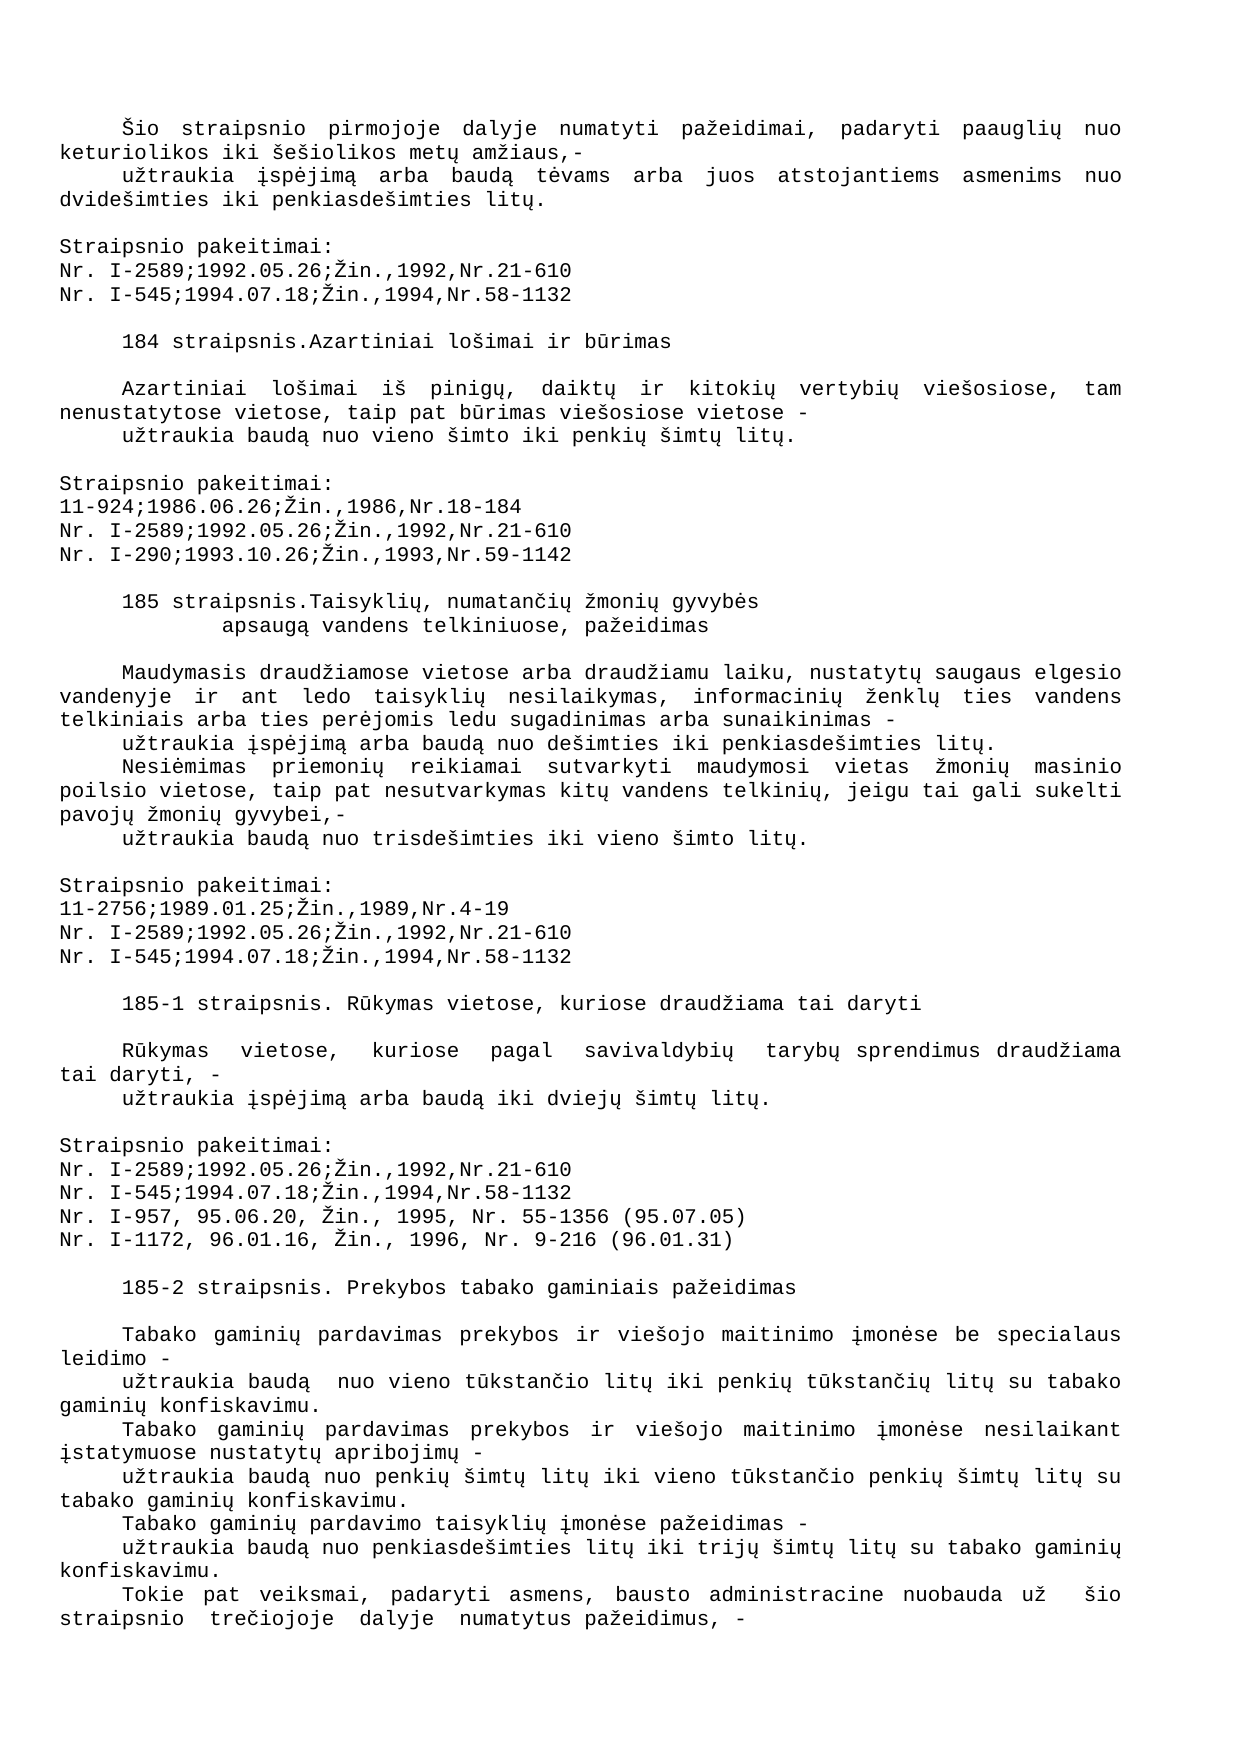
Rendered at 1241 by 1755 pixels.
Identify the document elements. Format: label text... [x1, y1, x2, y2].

text užtraukia įspėjimą arba baudą tėvams arba juos atstojantiems asmenims nuo dvidešimties iki penkiasdešimties litų. [59, 165, 1122, 213]
text Nr. I-957, 95.06.20, Žin., 1995, Nr. 55-1356 (95.07.05) [59, 1206, 1122, 1229]
text Tabako gaminių pardavimas prekybos ir viešojo maitinimo įmonėse be specialaus leidimo - [59, 1324, 1122, 1371]
text Nr. I-290;1993.10.26;Žin.,1993,Nr.59-1142 [59, 544, 1122, 567]
text apsaugą vandens telkiniuose, pažeidimas [59, 615, 1122, 638]
text Šio straipsnio pirmojoje dalyje numatyti pažeidimai, padaryti paauglių nuo keturiolikos iki šešiolikos metų amžiaus,- [59, 118, 1122, 165]
text Nr. I-545;1994.07.18;Žin.,1994,Nr.58-1132 [59, 946, 1122, 969]
text Azartiniai lošimai iš pinigų, daiktų ir kitokių vertybių viešosiose, tam nenustatytose vietose, taip pat būrimas viešosiose vietose - [59, 378, 1122, 426]
text užtraukia baudą nuo trisdešimties iki vieno šimto litų. [59, 827, 1122, 851]
text Nesiėmimas priemonių reikiamai sutvarkyti maudymosi vietas žmonių masinio poilsio vietose, taip pat nesutvarkymas kitų vandens telkinių, jeigu tai gali sukelti pavojų žmonių gyvybei,- [59, 757, 1122, 827]
text Nr. I-2589;1992.05.26;Žin.,1992,Nr.21-610 [59, 1158, 1122, 1182]
text Nr. I-2589;1992.05.26;Žin.,1992,Nr.21-610 [59, 922, 1122, 946]
text Straipsnio pakeitimai: [59, 875, 1122, 898]
text Nr. I-1172, 96.01.16, Žin., 1996, Nr. 9-216 (96.01.31) [59, 1229, 1122, 1253]
text Rūkymas vietose, kuriose pagal savivaldybių tarybų sprendimus draudžiama tai daryti, - [59, 1040, 1122, 1088]
text užtraukia įspėjimą arba baudą iki dviejų šimtų litų. [59, 1088, 1122, 1111]
text 185 straipsnis.Taisyklių, numatančių žmonių gyvybės [59, 591, 1122, 615]
text Tabako gaminių pardavimo taisyklių įmonėse pažeidimas - [59, 1513, 1122, 1537]
text 11-924;1986.06.26;Žin.,1986,Nr.18-184 [59, 496, 1122, 520]
text užtraukia baudą nuo penkių šimtų litų iki vieno tūkstančio penkių šimtų litų su tabako gaminių konfiskavimu. [59, 1466, 1122, 1513]
text užtraukia baudą nuo vieno šimto iki penkių šimtų litų. [59, 426, 1122, 449]
text Nr. I-2589;1992.05.26;Žin.,1992,Nr.21-610 [59, 260, 1122, 284]
text Straipsnio pakeitimai: [59, 236, 1122, 260]
text 185-2 straipsnis. Prekybos tabako gaminiais pažeidimas [59, 1277, 1122, 1300]
text Tokie pat veiksmai, padaryti asmens, bausto administracine nuobauda už šio straipsnio trečiojoje dalyje numatytus pažeidimus, - [59, 1584, 1122, 1631]
text 185-1 straipsnis. Rūkymas vietose, kuriose draudžiama tai daryti [59, 993, 1122, 1017]
text Nr. I-545;1994.07.18;Žin.,1994,Nr.58-1132 [59, 284, 1122, 307]
text Maudymasis draudžiamose vietose arba draudžiamu laiku, nustatytų saugaus elgesio vandenyje ir ant ledo taisyklių nesilaikymas, informacinių ženklų ties vandens telkiniais arba ties perėjomis ledu sugadinimas arba sunaikinimas - [59, 662, 1122, 733]
text užtraukia baudą nuo vieno tūkstančio litų iki penkių tūkstančių litų su tabako gaminių konfiskavimu. [59, 1371, 1122, 1419]
text Nr. I-545;1994.07.18;Žin.,1994,Nr.58-1132 [59, 1182, 1122, 1206]
text Nr. I-2589;1992.05.26;Žin.,1992,Nr.21-610 [59, 520, 1122, 544]
text 11-2756;1989.01.25;Žin.,1989,Nr.4-19 [59, 898, 1122, 922]
text užtraukia įspėjimą arba baudą nuo dešimties iki penkiasdešimties litų. [59, 733, 1122, 757]
text Tabako gaminių pardavimas prekybos ir viešojo maitinimo įmonėse nesilaikant įstatymuose nustatytų apribojimų - [59, 1419, 1122, 1466]
text Straipsnio pakeitimai: [59, 1135, 1122, 1158]
text 184 straipsnis.Azartiniai lošimai ir būrimas [59, 331, 1122, 354]
text Straipsnio pakeitimai: [59, 473, 1122, 496]
text užtraukia baudą nuo penkiasdešimties litų iki trijų šimtų litų su tabako gaminių konfiskavimu. [59, 1537, 1122, 1584]
